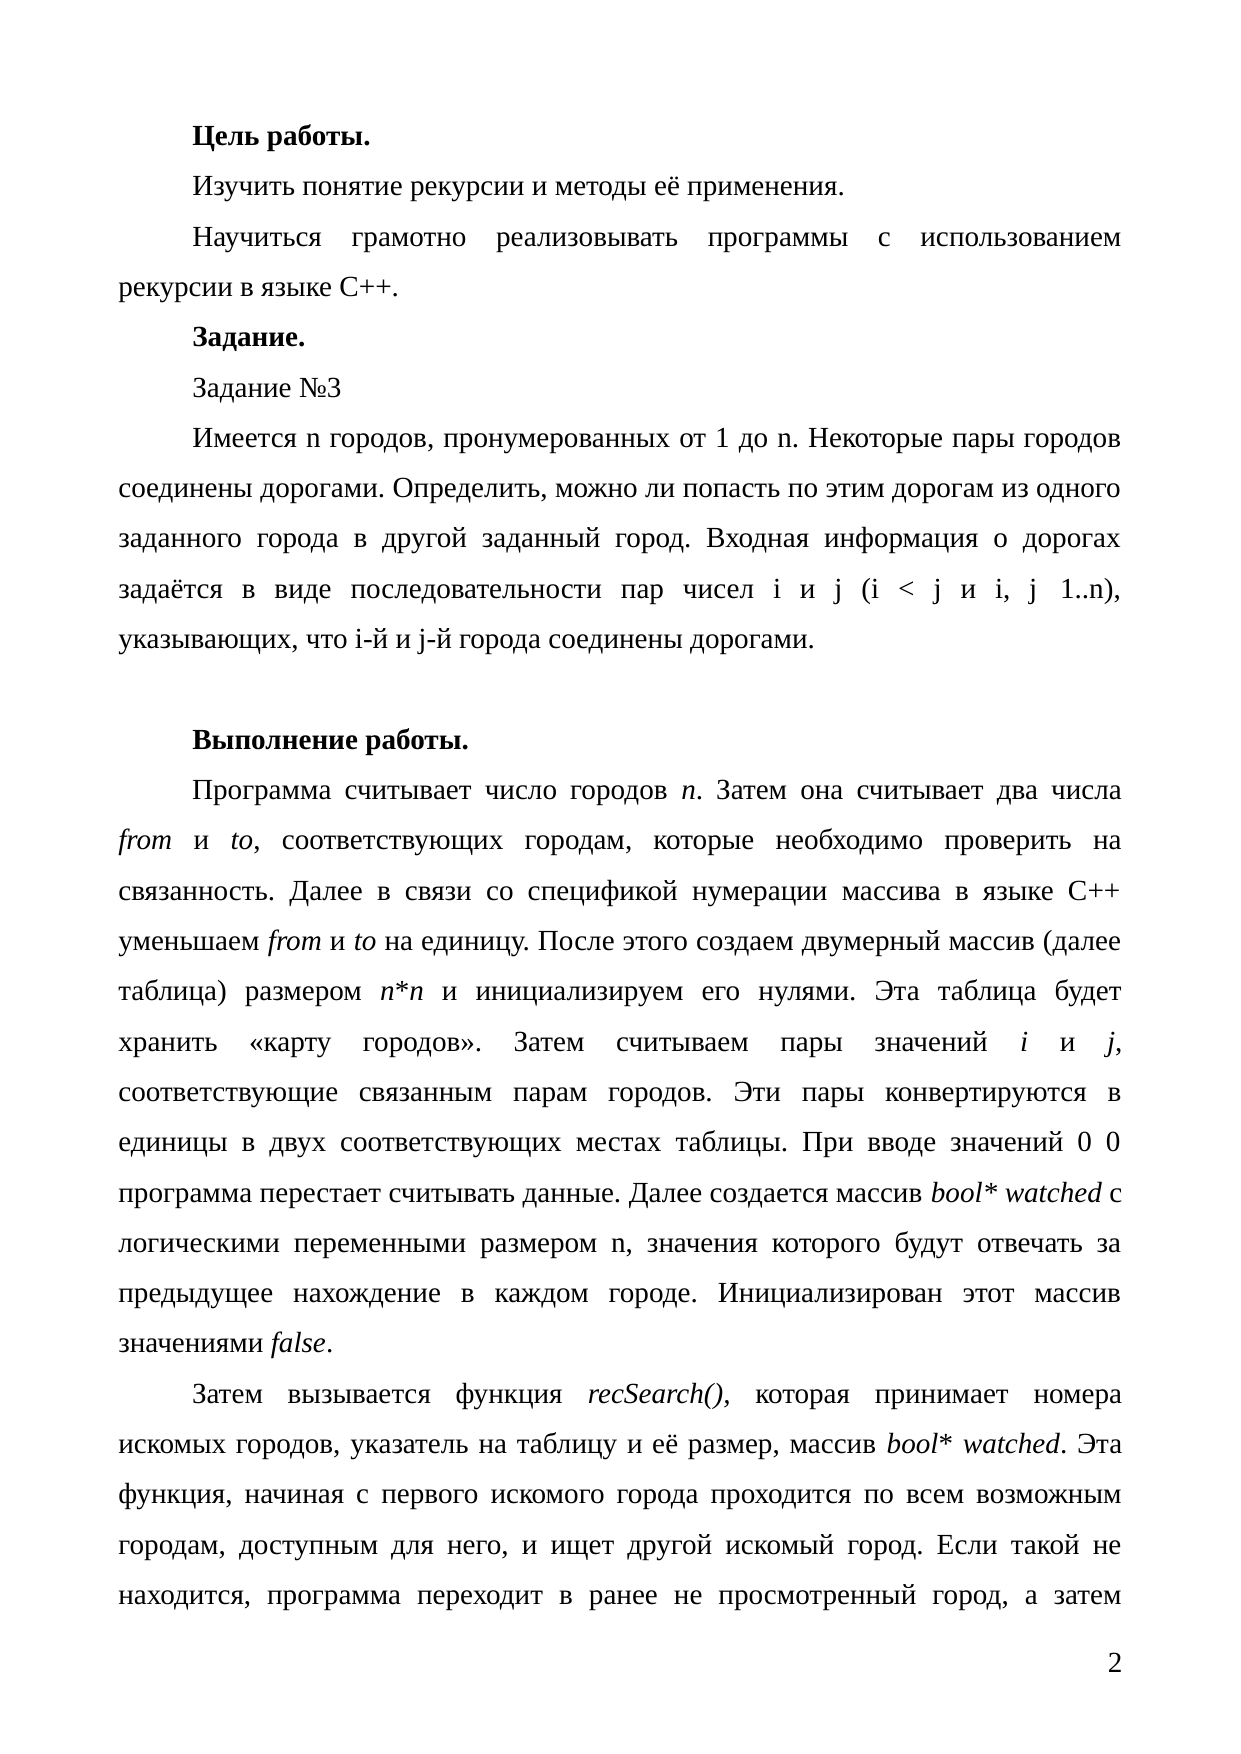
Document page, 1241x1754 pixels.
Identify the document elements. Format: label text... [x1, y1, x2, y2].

text Задание №3 [118, 370, 1122, 403]
subtitle Выполнение работы. [118, 722, 1122, 755]
text Затем вызывается функция recSearch(), которая принимает номера искомых городов, указатель на таблицу и её размер, массив bool* watched. Эта функция, начиная с первого искомого города проходится по всем возможным городам, доступным для него, и ищет другой искомый город. Если такой не находится, программа переходит в ранее не просмотренный город, а затем [118, 1376, 1122, 1611]
text Научиться грамотно реализовывать программы с использованием рекурсии в языке С++. [118, 219, 1122, 303]
subtitle Задание. [118, 319, 1122, 353]
text Программа считывает число городов n. Затем она считывает два числа from и to, соответствующих городам, которые необходимо проверить на связанность. Далее в связи со спецификой нумерации массива в языке С++ уменьшаем from и to на единицу. После этого создаем двумерный массив (далее таблица) размером n*n и инициализируем его нулями. Эта таблица будет хранить «карту городов». Затем считываем пары значений i и j, соответствующие связанным парам городов. Эти пары конвертируются в единицы в двух соответствующих местах таблицы. При вводе значений 0 0 программа перестает считывать данные. Далее создается массив bool* watched с логическими переменными размером n, значения которого будут отвечать за предыдущее нахождение в каждом городе. Инициализирован этот массив значениями false. [118, 772, 1122, 1359]
text Имеется n городов, пронумерованных от 1 до n. Некоторые пары городов соединены дорогами. Определить, можно ли попасть по этим дорогам из одного заданного города в другой заданный город. Входная информация о дорогах задаётся в виде последовательности пар чисел i и j (i < j и i, j1..n), указывающих, что i-й и j-й города соединены дорогами. [118, 420, 1122, 655]
text Изучить понятие рекурсии и методы её применения. [118, 168, 1122, 202]
subtitle Цель работы. [118, 118, 1122, 152]
